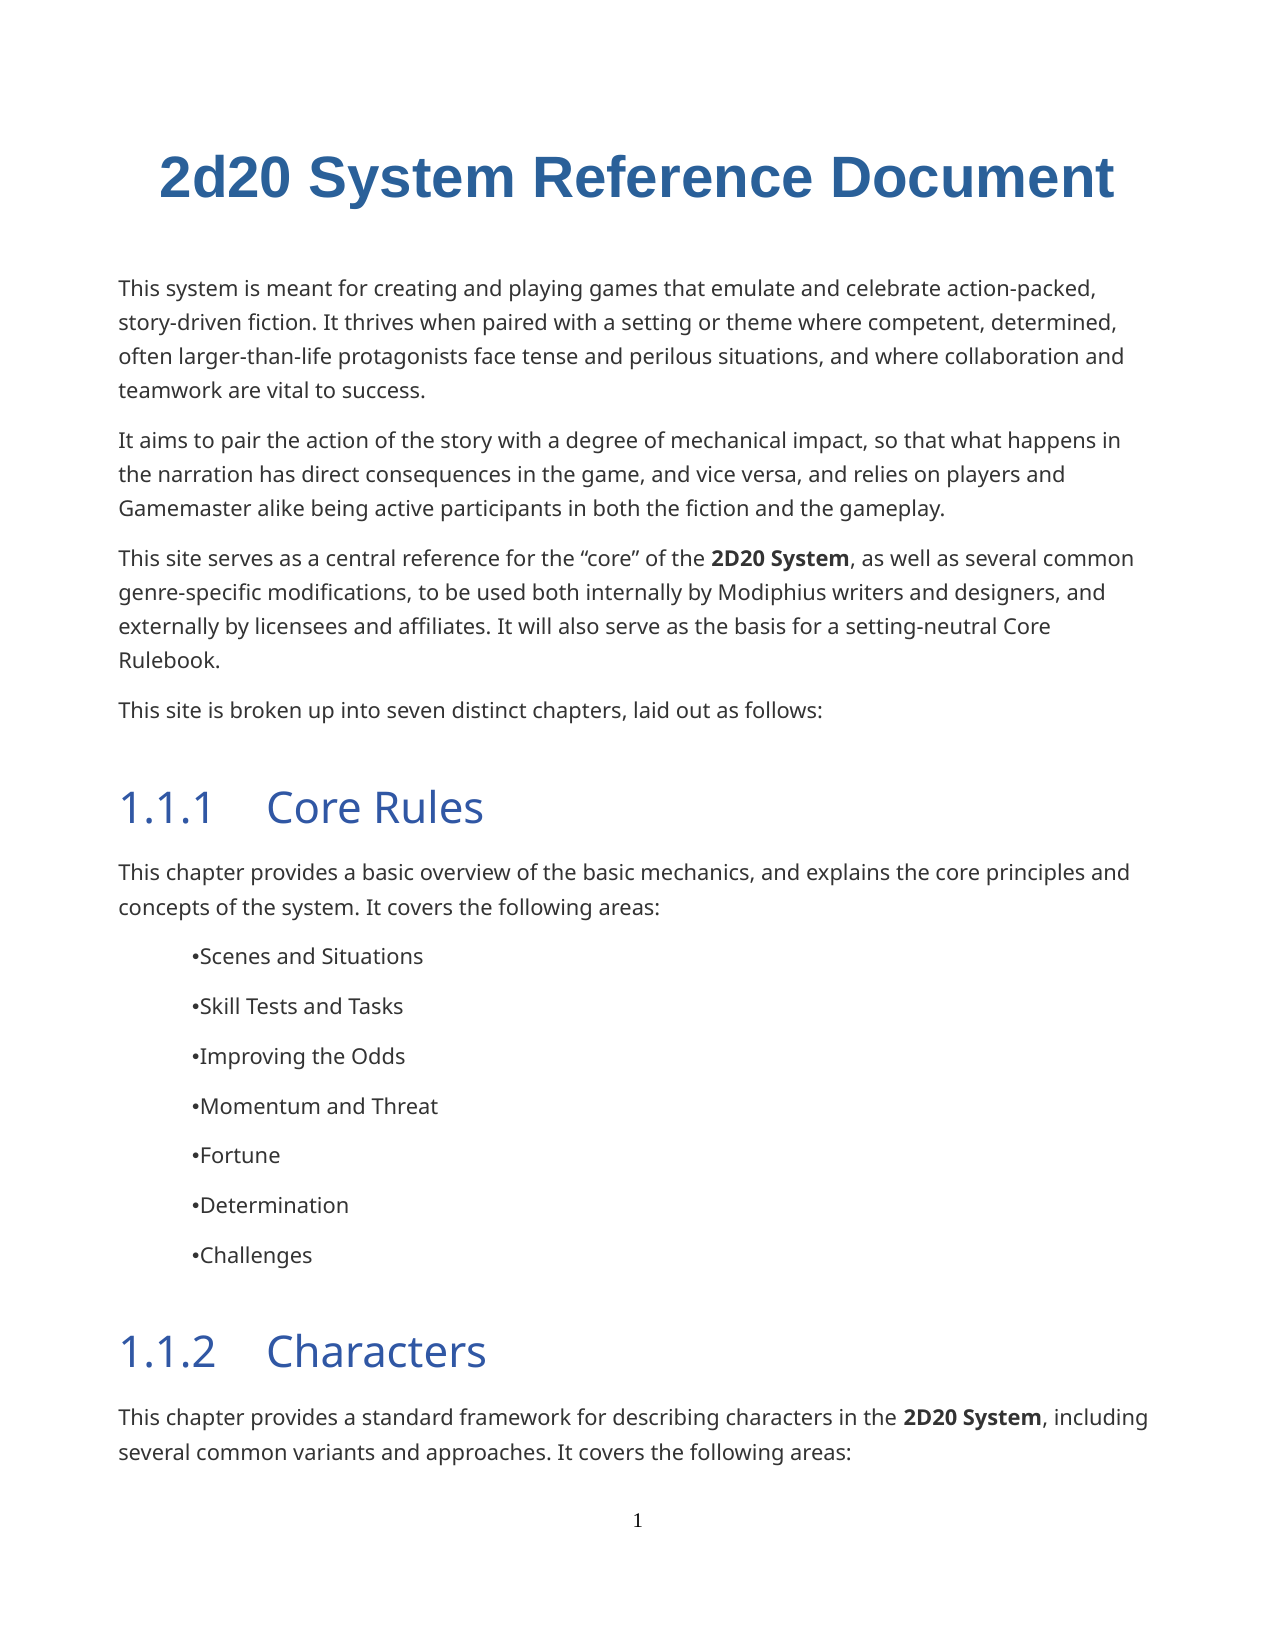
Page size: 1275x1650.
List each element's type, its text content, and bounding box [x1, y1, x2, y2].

list Skill Tests and Tasks [118, 991, 1157, 1021]
text This system is meant for creating and playing games that emulate and celebrate action-packed, story-driven fiction. It thrives when paired with a setting or theme where competent, determined, often larger-than-life protagonists face tense and perilous situations, and where collaboration and teamwork are vital to success. [118, 272, 1157, 405]
subtitle Core Rules [118, 776, 1157, 836]
list Improving the Odds [118, 1041, 1157, 1071]
subtitle Characters [118, 1321, 1157, 1381]
list Challenges [118, 1240, 1157, 1270]
list Scenes and Situations [118, 941, 1157, 971]
list Fortune [118, 1141, 1157, 1170]
text This site is broken up into seven distinct chapters, laid out as follows: [118, 695, 1157, 725]
text This chapter provides a basic overview of the basic mechanics, and explains the core principles and concepts of the system. It covers the following areas: [118, 857, 1157, 921]
list Momentum and Threat [118, 1091, 1157, 1121]
text This chapter provides a standard framework for describing characters in the 2D20 System, including several common variants and approaches. It covers the following areas: [118, 1402, 1157, 1466]
text This site serves as a central reference for the “core” of the 2D20 System, as well as several common genre-specific modifications, to be used both internally by Modiphius writers and designers, and externally by licensees and affiliates. It will also serve as the basis for a setting-neutral Core Rulebook. [118, 543, 1157, 675]
list Determination [118, 1190, 1157, 1220]
title 2d20 System Reference Document [118, 143, 1157, 210]
text It aims to pair the action of the story with a degree of mechanical impact, so that what happens in the narration has direct consequences in the game, and vice versa, and relies on players and Gamemaster alike being active participants in both the fiction and the gameplay. [118, 425, 1157, 523]
